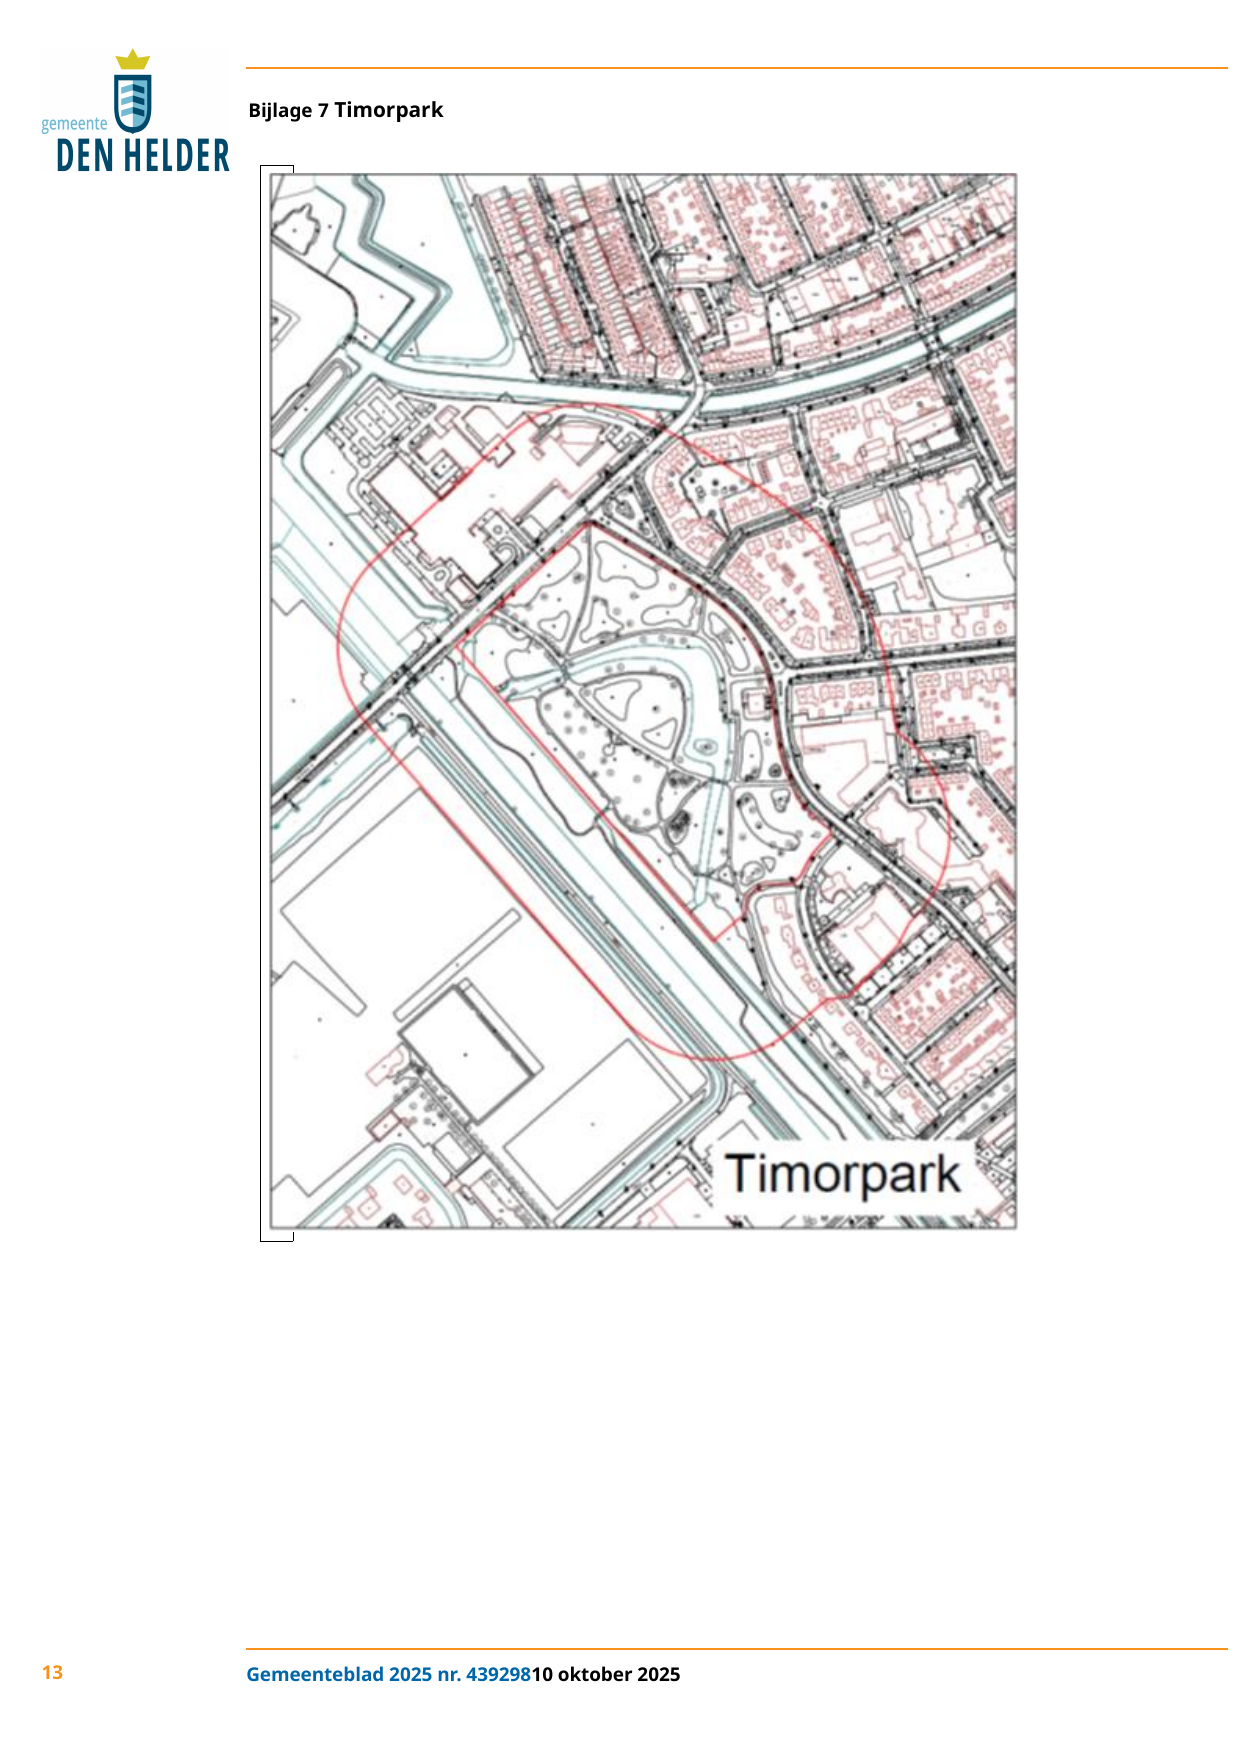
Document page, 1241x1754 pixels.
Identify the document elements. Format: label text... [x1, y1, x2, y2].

text Bijlage 7 Timorpark [248, 95, 1152, 123]
picture [41, 47, 231, 172]
picture [220, 160, 224, 172]
picture [130, 157, 135, 172]
picture [182, 144, 187, 165]
picture [100, 154, 106, 172]
picture [63, 144, 68, 165]
picture [268, 173, 1018, 1232]
